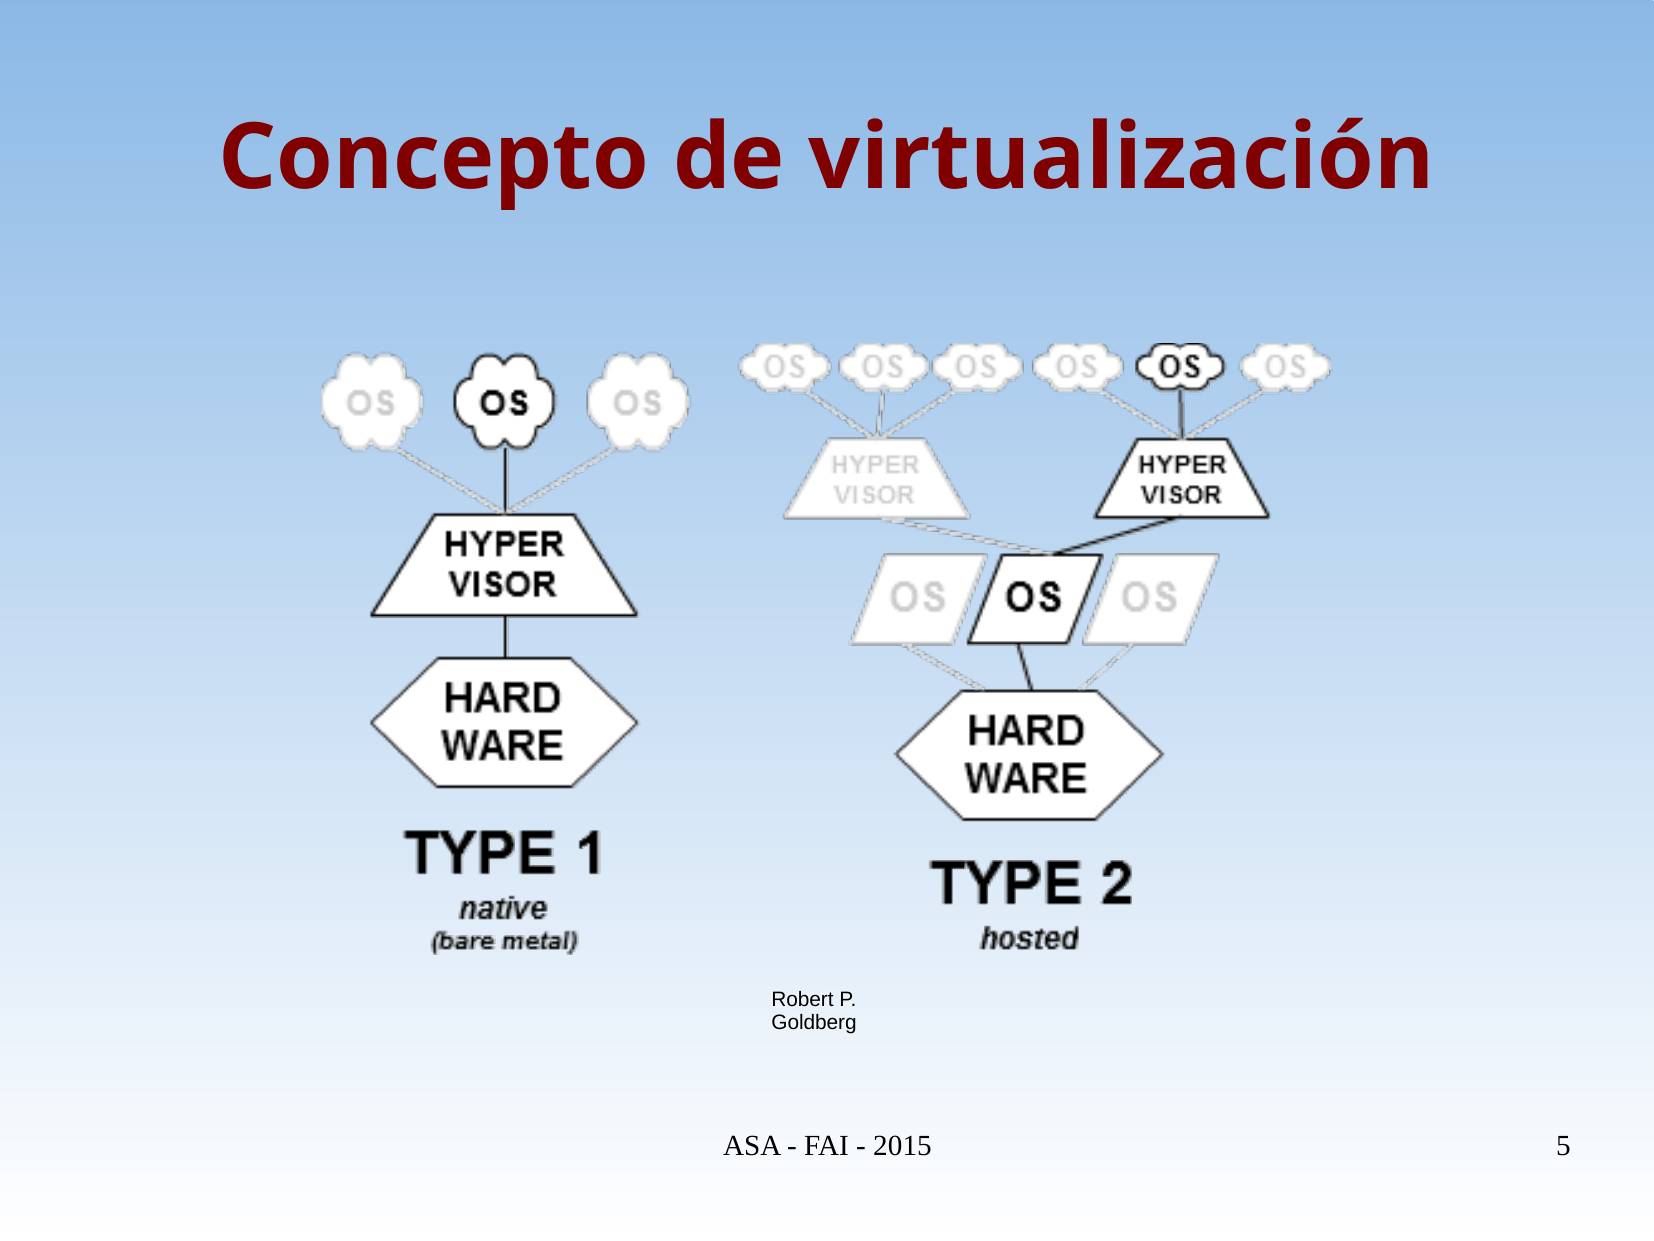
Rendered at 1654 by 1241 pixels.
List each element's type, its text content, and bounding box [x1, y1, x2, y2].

picture [321, 343, 1333, 975]
title Concepto de virtualización [82, 49, 1571, 257]
text_box Robert P. Goldberg [756, 979, 963, 1018]
